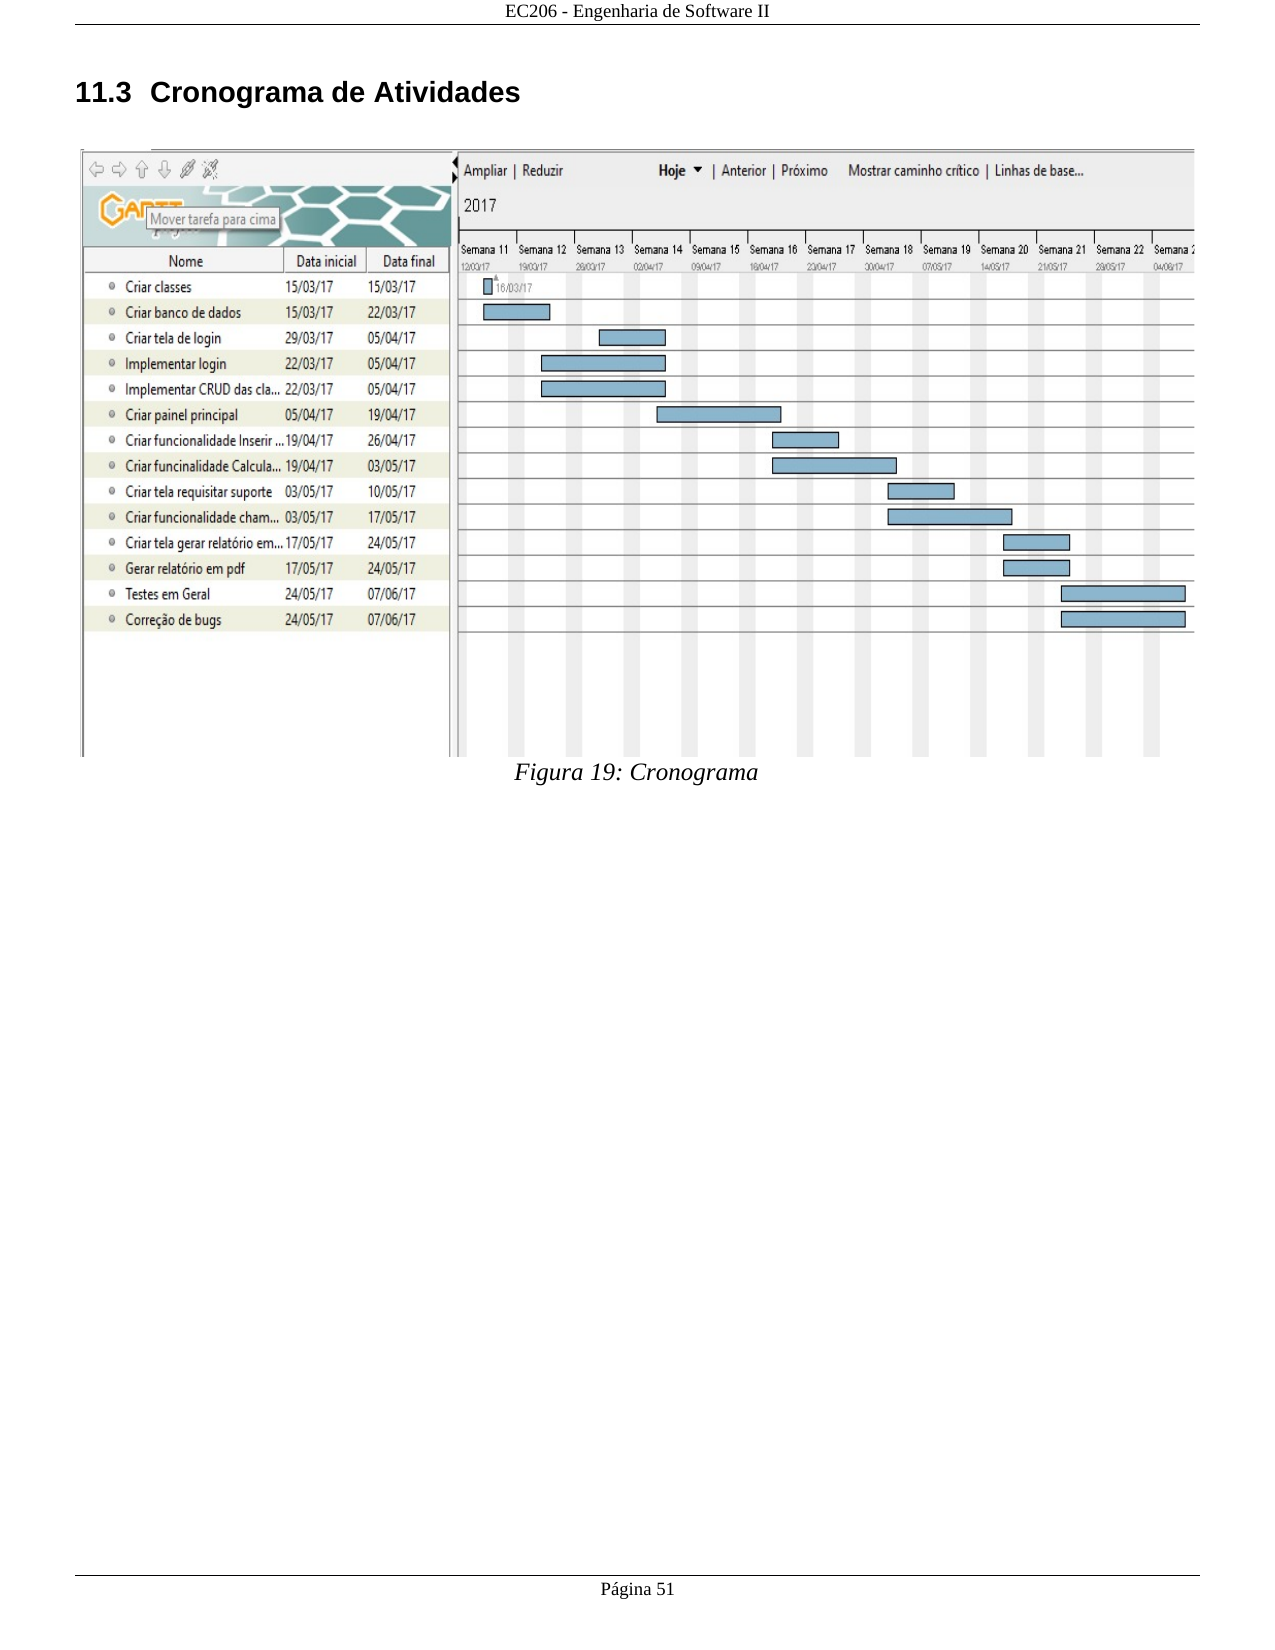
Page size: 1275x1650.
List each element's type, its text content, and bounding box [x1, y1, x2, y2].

picture [80, 149, 1195, 757]
subtitle Cronograma de Atividades [75, 75, 1200, 108]
text Figura 19: Cronograma [81, 757, 1194, 786]
